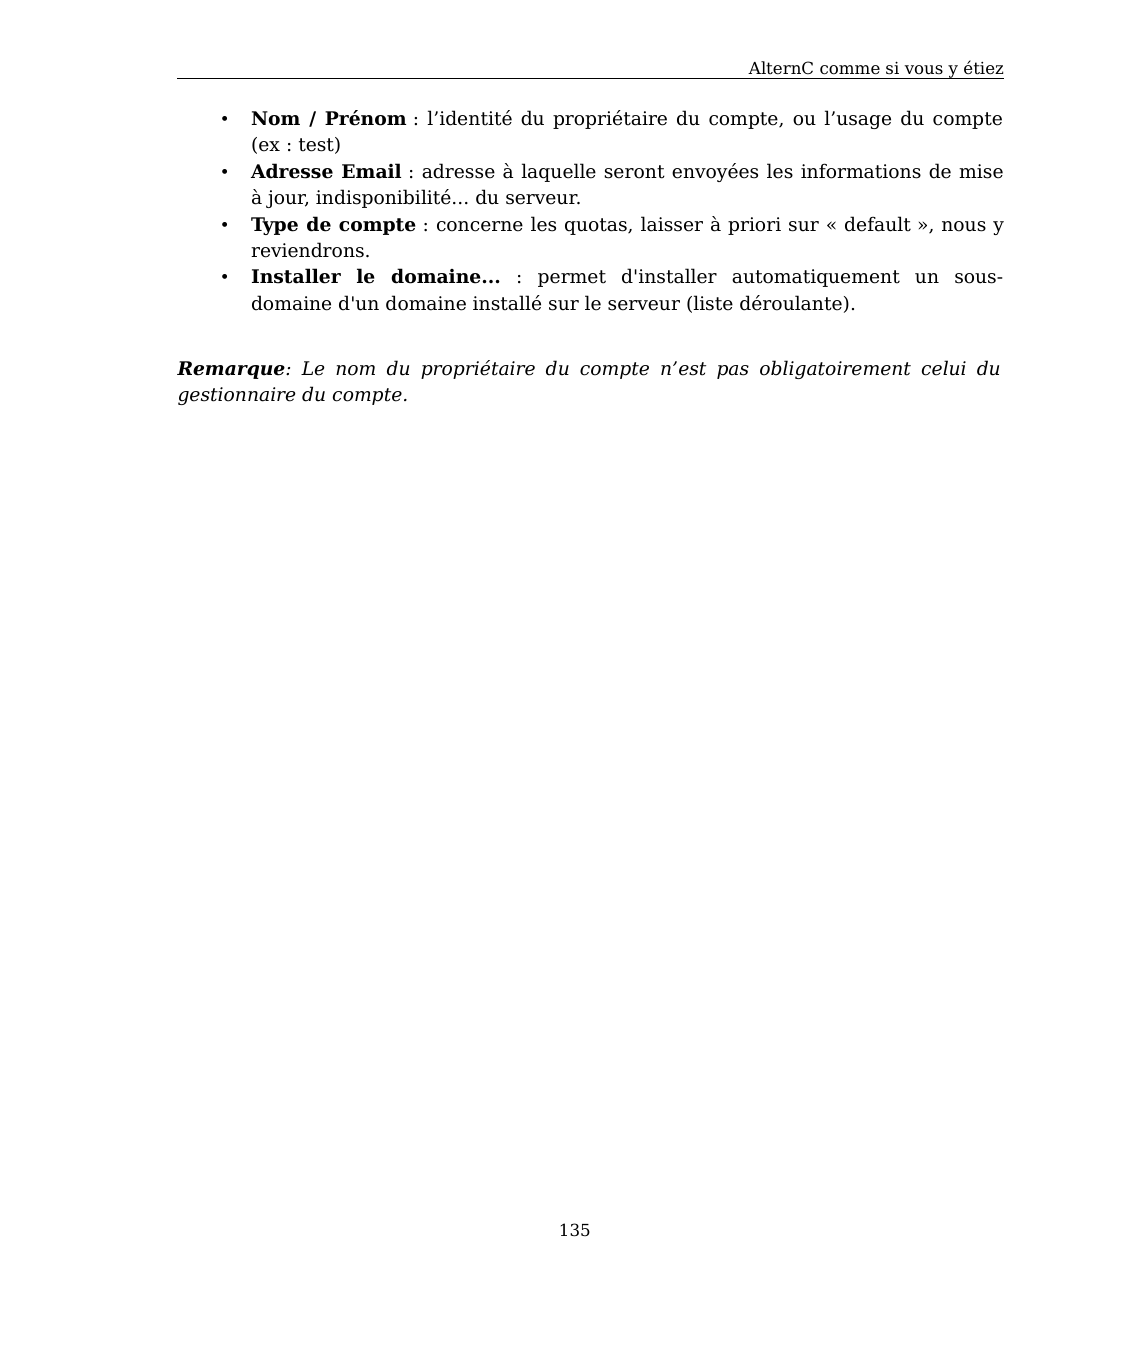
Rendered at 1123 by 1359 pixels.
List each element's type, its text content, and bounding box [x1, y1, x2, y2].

list Type de compte : concerne les quotas, laisser à priori sur « default », nous y reviendrons. [221, 213, 1004, 262]
list Adresse Email : adresse à laquelle seront envoyées les informations de mise à jour, indisponibilité... du serveur. [221, 161, 1004, 209]
list Nom / Prénom : l’identité du propriétaire du compte, ou l’usage du compte (ex : test) [221, 108, 1004, 156]
list Installer le domaine... : permet d'installer automatiquement un sous-domaine d'un domaine installé sur le serveur (liste déroulante). [221, 266, 1004, 314]
text Remarque: Le nom du propriétaire du compte n’est pas obligatoirement celui du gestionnaire du compte. [177, 358, 1004, 406]
